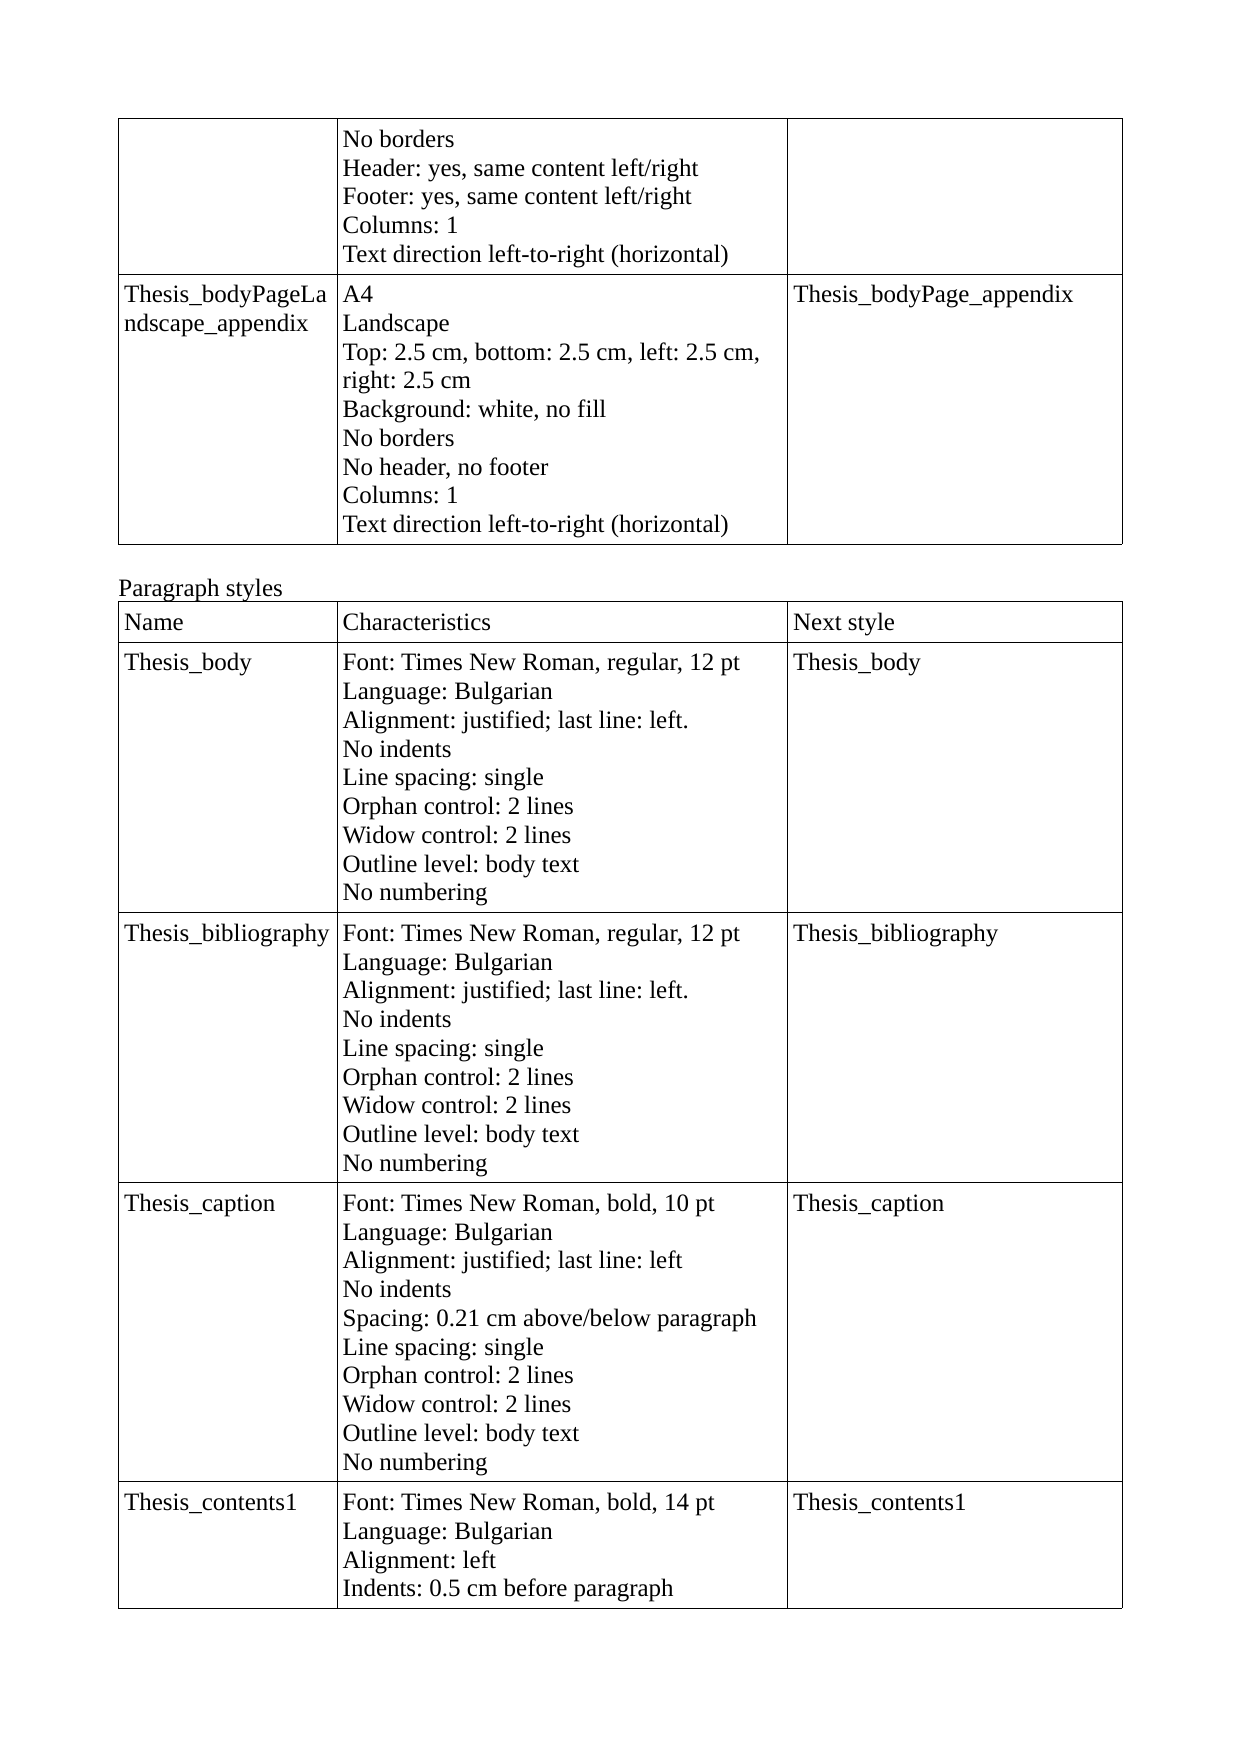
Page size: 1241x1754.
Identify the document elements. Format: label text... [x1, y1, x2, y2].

text Paragraph styles [118, 573, 1122, 601]
table_cell Thesis_body [119, 643, 337, 912]
table_cell A4 Landscape Top: 2.5 cm, bottom: 2.5 cm, left: 2.5 cm, right: 2.5 cm Background: white, no fill No borders No header, no footer Columns: 1 Text direction left-to-right (horizontal) [338, 275, 787, 544]
table_cell Font: Times New Roman, regular, 12 pt Language: Bulgarian Alignment: justified; last line: left. No indents Line spacing: single Orphan control: 2 lines Widow control: 2 lines Outline level: body text No numbering [338, 913, 787, 1182]
table_header Name [119, 602, 337, 642]
table_cell Thesis_caption [788, 1183, 1122, 1481]
table_cell Thesis_bibliography [788, 913, 1122, 1182]
table_cell Thesis_contents1 [119, 1482, 337, 1608]
table_cell Thesis_contents1 [788, 1482, 1122, 1608]
table_cell [119, 119, 337, 273]
table_cell Thesis_body [788, 643, 1122, 912]
table_cell Thesis_caption [119, 1183, 337, 1481]
table_cell Font: Times New Roman, regular, 12 pt Language: Bulgarian Alignment: justified; last line: left. No indents Line spacing: single Orphan control: 2 lines Widow control: 2 lines Outline level: body text No numbering [338, 643, 787, 912]
table_header Next style [788, 602, 1122, 642]
table_cell No borders Header: yes, same content left/right Footer: yes, same content left/right Columns: 1 Text direction left-to-right (horizontal) [338, 119, 787, 273]
table_cell [788, 119, 1122, 273]
table_cell Thesis_bibliography [119, 913, 337, 1182]
table_cell Thesis_bodyPage_appendix [788, 275, 1122, 544]
table_cell Thesis_bodyPageLandscape_appendix [119, 275, 337, 544]
table_cell Font: Times New Roman, bold, 14 pt Language: Bulgarian Alignment: left Indents: 0.5 cm before paragraph [338, 1482, 787, 1608]
table_cell Font: Times New Roman, bold, 10 pt Language: Bulgarian Alignment: justified; last line: left No indents Spacing: 0.21 cm above/below paragraph Line spacing: single Orphan control: 2 lines Widow control: 2 lines Outline level: body text No numbering [338, 1183, 787, 1481]
table_header Characteristics [338, 602, 787, 642]
